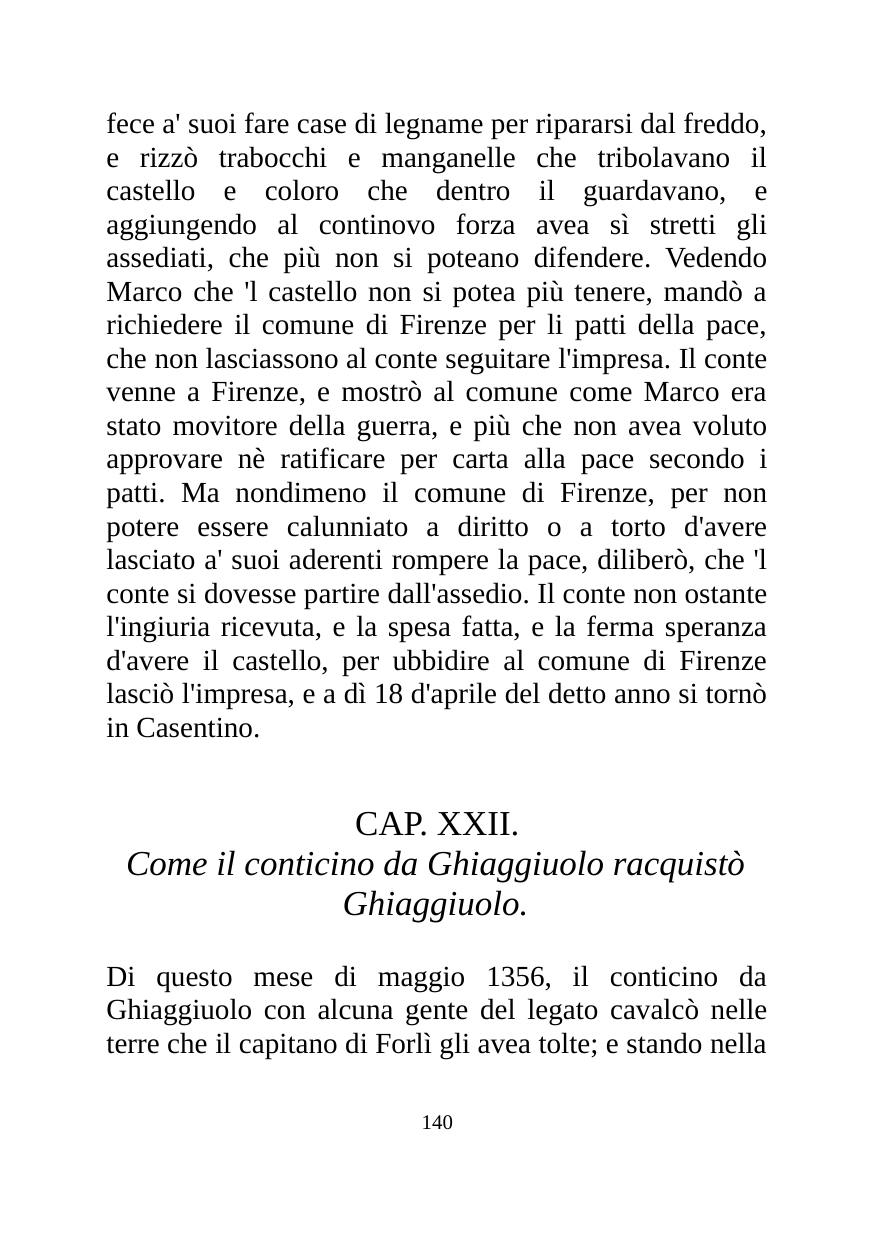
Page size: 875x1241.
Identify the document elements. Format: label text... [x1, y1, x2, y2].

subtitle CAP. XXII. Come il conticino da Ghiaggiuolo racquistò Ghiaggiuolo. [106, 803, 768, 923]
text fece a' suoi fare case di legname per ripararsi dal freddo, e rizzò trabocchi e manganelle che tribolavano il castello e coloro che dentro il guardavano, e aggiungendo al continovo forza avea sì stretti gli assediati, che più non si poteano difendere. Vedendo Marco che 'l castello non si potea più tenere, mandò a richiedere il comune di Firenze per li patti della pace, che non lasciassono al conte seguitare l'impresa. Il conte venne a Firenze, e mostrò al comune come Marco era stato movitore della guerra, e più che non avea voluto approvare nè ratificare per carta alla pace secondo i patti. Ma nondimeno il comune di Firenze, per non potere essere calunniato a diritto o a torto d'avere lasciato a' suoi aderenti rompere la pace, diliberò, che 'l conte si dovesse partire dall'assedio. Il conte non ostante l'ingiuria ricevuta, e la spesa fatta, e la ferma speranza d'avere il castello, per ubbidire al comune di Firenze lasciò l'impresa, e a dì 18 d'aprile del detto anno si tornò in Casentino. [106, 106, 768, 743]
text Di questo mese di maggio 1356, il conticino da Ghiaggiuolo con alcuna gente del legato cavalcò nelle terre che il capitano di Forlì gli avea tolte; e stando nella [106, 959, 768, 1059]
